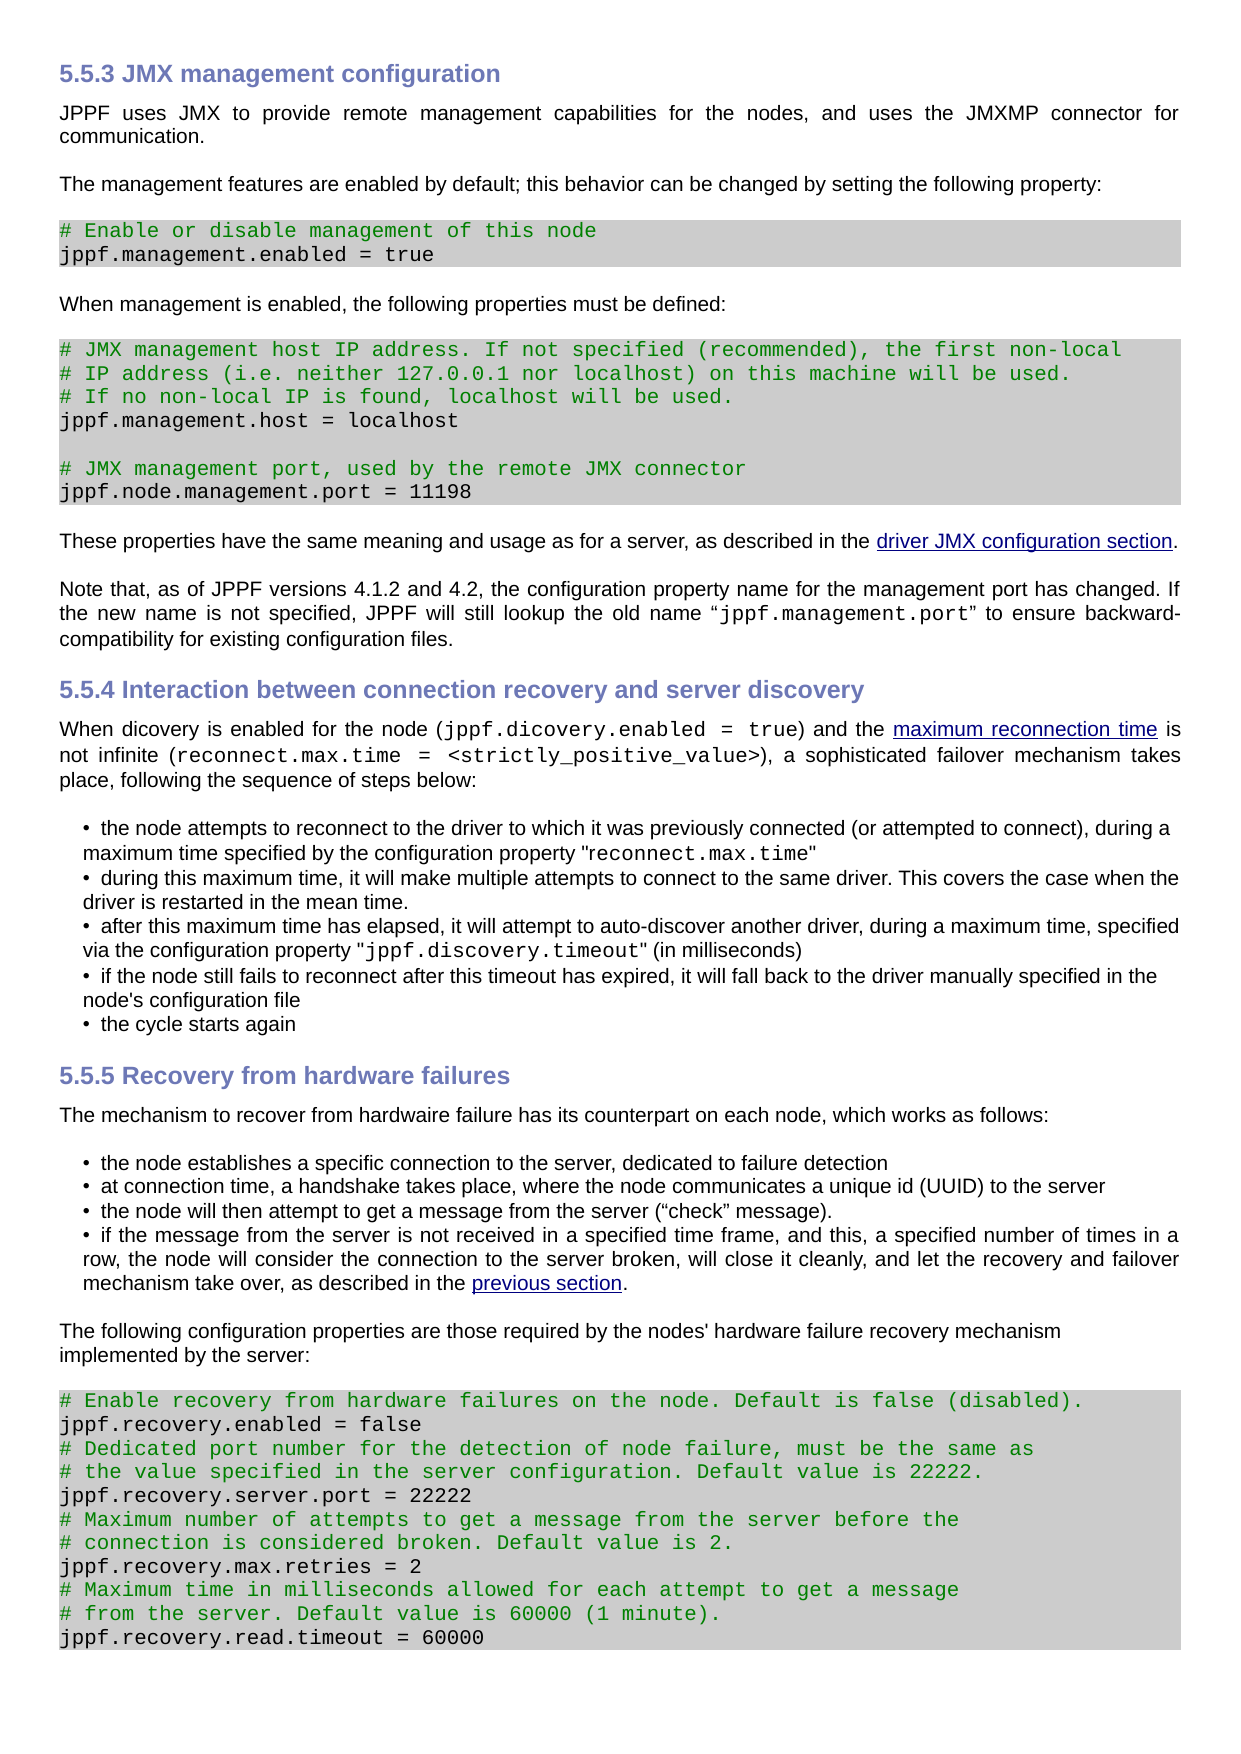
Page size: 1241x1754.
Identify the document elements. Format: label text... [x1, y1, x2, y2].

text # from the server. Default value is 60000 (1 minute). [59, 1603, 1181, 1627]
text jppf.recovery.max.retries = 2 [59, 1556, 1181, 1579]
text # Maximum number of attempts to get a message from the server before the [59, 1508, 1181, 1532]
text The management features are enabled by default; this behavior can be changed by setting the following property: [59, 172, 1181, 196]
text jppf.recovery.read.timeout = 60000 [59, 1627, 1181, 1650]
list at connection time, a handshake takes place, where the node communicates a unique id (UUID) to the server [83, 1174, 1181, 1198]
text # Enable recovery from hardware failures on the node. Default is false (disabled). [59, 1390, 1181, 1414]
subtitle Interaction between connection recovery and server discovery [59, 675, 1181, 704]
text # the value specified in the server configuration. Default value is 22222. [59, 1461, 1181, 1485]
text The following configuration properties are those required by the nodes' hardware failure recovery mechanism implemented by the server: [59, 1318, 1181, 1366]
list if the message from the server is not received in a specified time frame, and this, a specified number of times in a row, the node will consider the connection to the server broken, will close it cleanly, and let the recovery and failover mechanism take over, as described in the previous section. [83, 1222, 1181, 1294]
text # connection is considered broken. Default value is 2. [59, 1532, 1181, 1556]
text # IP address (i.e. neither 127.0.0.1 nor localhost) on this machine will be used. [59, 363, 1181, 387]
text # JMX management host IP address. If not specified (recommended), the first non-local [59, 339, 1181, 363]
text The mechanism to recover from hardwaire failure has its counterpart on each node, which works as follows: [59, 1102, 1181, 1126]
list during this maximum time, it will make multiple attempts to connect to the same driver. This covers the case when the driver is restarted in the mean time. [83, 866, 1181, 914]
subtitle JMX management configuration [59, 59, 1181, 88]
subtitle Recovery from hardware failures [59, 1061, 1181, 1090]
text jppf.recovery.server.port = 22222 [59, 1485, 1181, 1508]
text jppf.management.enabled = true [59, 244, 1181, 267]
text # Dedicated port number for the detection of node failure, must be the same as [59, 1438, 1181, 1461]
list the cycle starts again [83, 1012, 1181, 1036]
text When dicovery is enabled for the node (jppf.dicovery.enabled = true) and the maximum reconnection time is not infinite (reconnect.max.time = <strictly_positive_value>), a sophisticated failover mechanism takes place, following the sequence of steps below: [59, 717, 1181, 792]
text jppf.recovery.enabled = false [59, 1414, 1181, 1438]
list if the node still fails to reconnect after this timeout has expired, it will fall back to the driver manually specified in the node's configuration file [83, 964, 1181, 1012]
list the node establishes a specific connection to the server, dedicated to failure detection [83, 1150, 1181, 1174]
text JPPF uses JMX to provide remote management capabilities for the nodes, and uses the JMXMP connector for communication. [59, 100, 1181, 148]
text These properties have the same meaning and usage as for a server, as described in the driver JMX configuration section. [59, 529, 1181, 553]
list the node will then attempt to get a message from the server (“check” message). [83, 1198, 1181, 1222]
text # Maximum time in milliseconds allowed for each attempt to get a message [59, 1579, 1181, 1603]
text When management is enabled, the following properties must be defined: [59, 291, 1181, 315]
text Note that, as of JPPF versions 4.1.2 and 4.2, the configuration property name for the management port has changed. If the new name is not specified, JPPF will still lookup the old name “jppf.management.port” to ensure backward-compatibility for existing configuration files. [59, 577, 1181, 650]
text # Enable or disable management of this node [59, 220, 1181, 244]
list after this maximum time has elapsed, it will attempt to auto-discover another driver, during a maximum time, specified via the configuration property "jppf.discovery.timeout" (in milliseconds) [83, 914, 1181, 964]
list the node attempts to reconnect to the driver to which it was previously connected (or attempted to connect), during a maximum time specified by the configuration property "reconnect.max.time" [83, 816, 1181, 866]
text # If no non-local IP is found, localhost will be used. jppf.management.host = localhost # JMX management port, used by the remote JMX connector jppf.node.management.port = 11198 [59, 387, 1181, 505]
